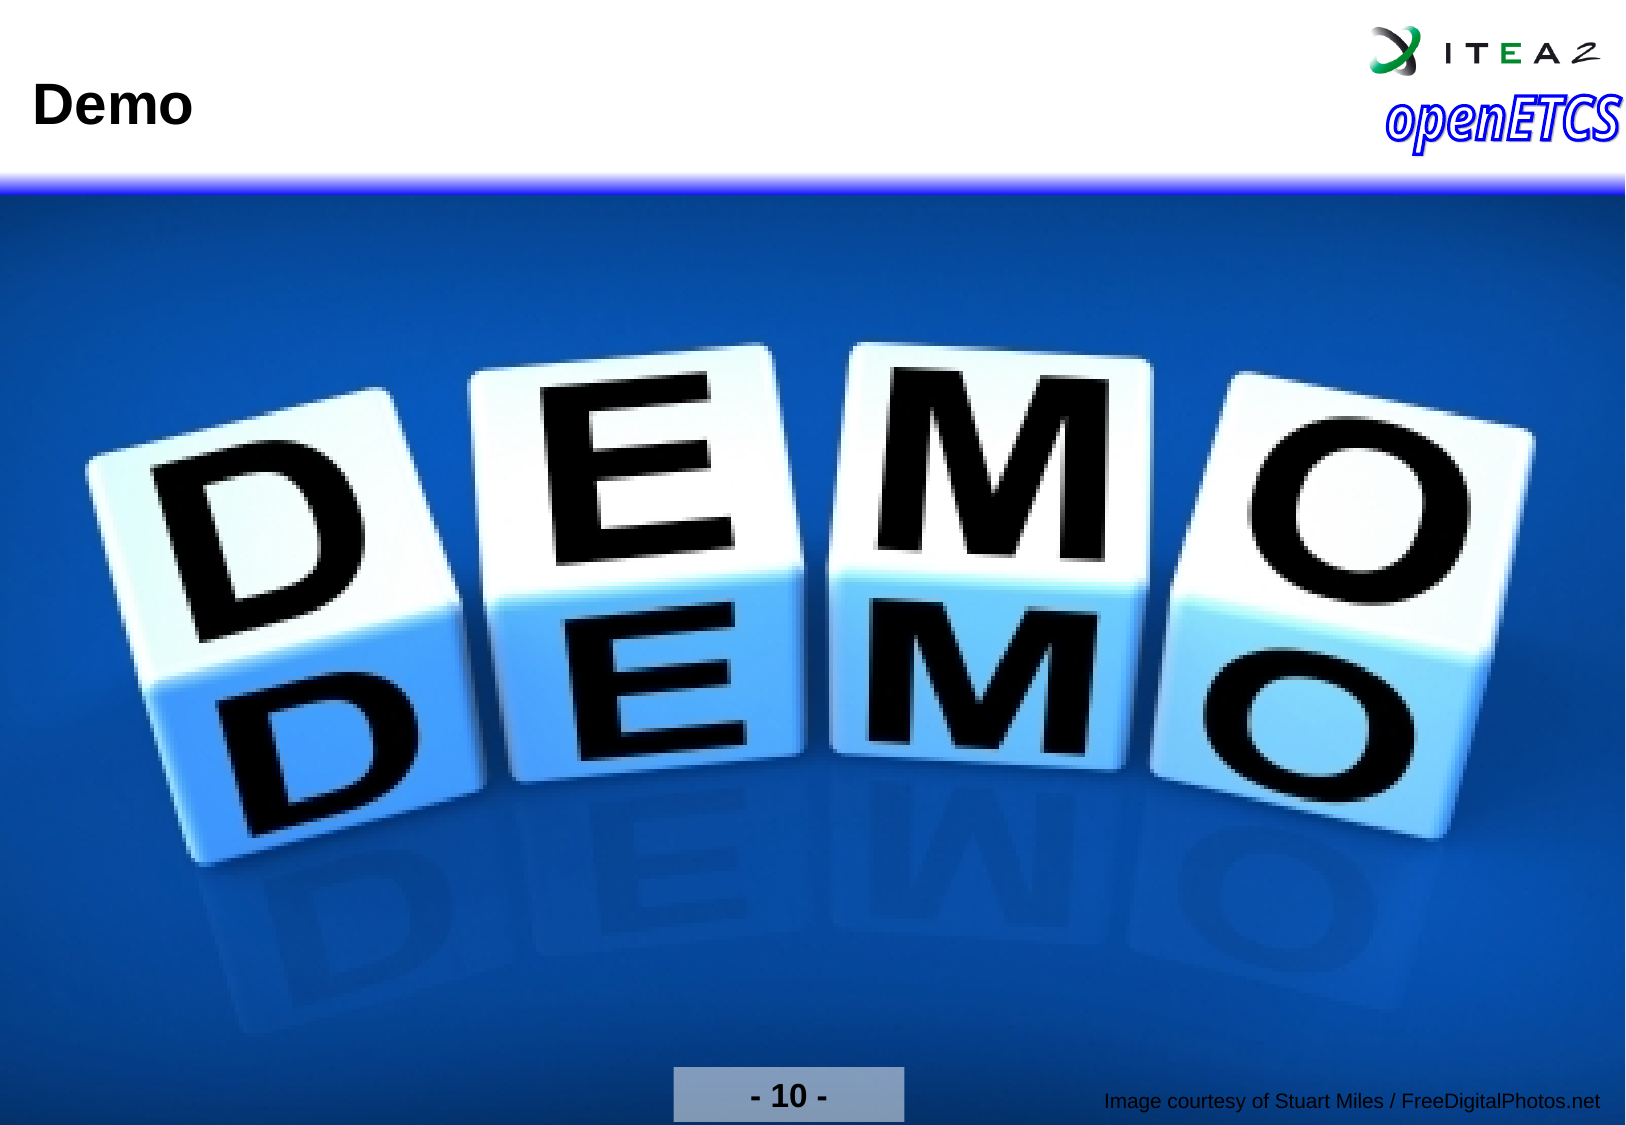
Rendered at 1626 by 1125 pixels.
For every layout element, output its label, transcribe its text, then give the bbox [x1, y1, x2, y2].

text_box - <number> - [673, 1067, 905, 1122]
text_box Image courtesy of Stuart Miles / FreeDigitalPhotos.net [905, 1080, 1616, 1120]
picture [1348, 26, 1626, 76]
title Demo [32, 66, 1356, 173]
picture [0, 195, 1626, 1125]
